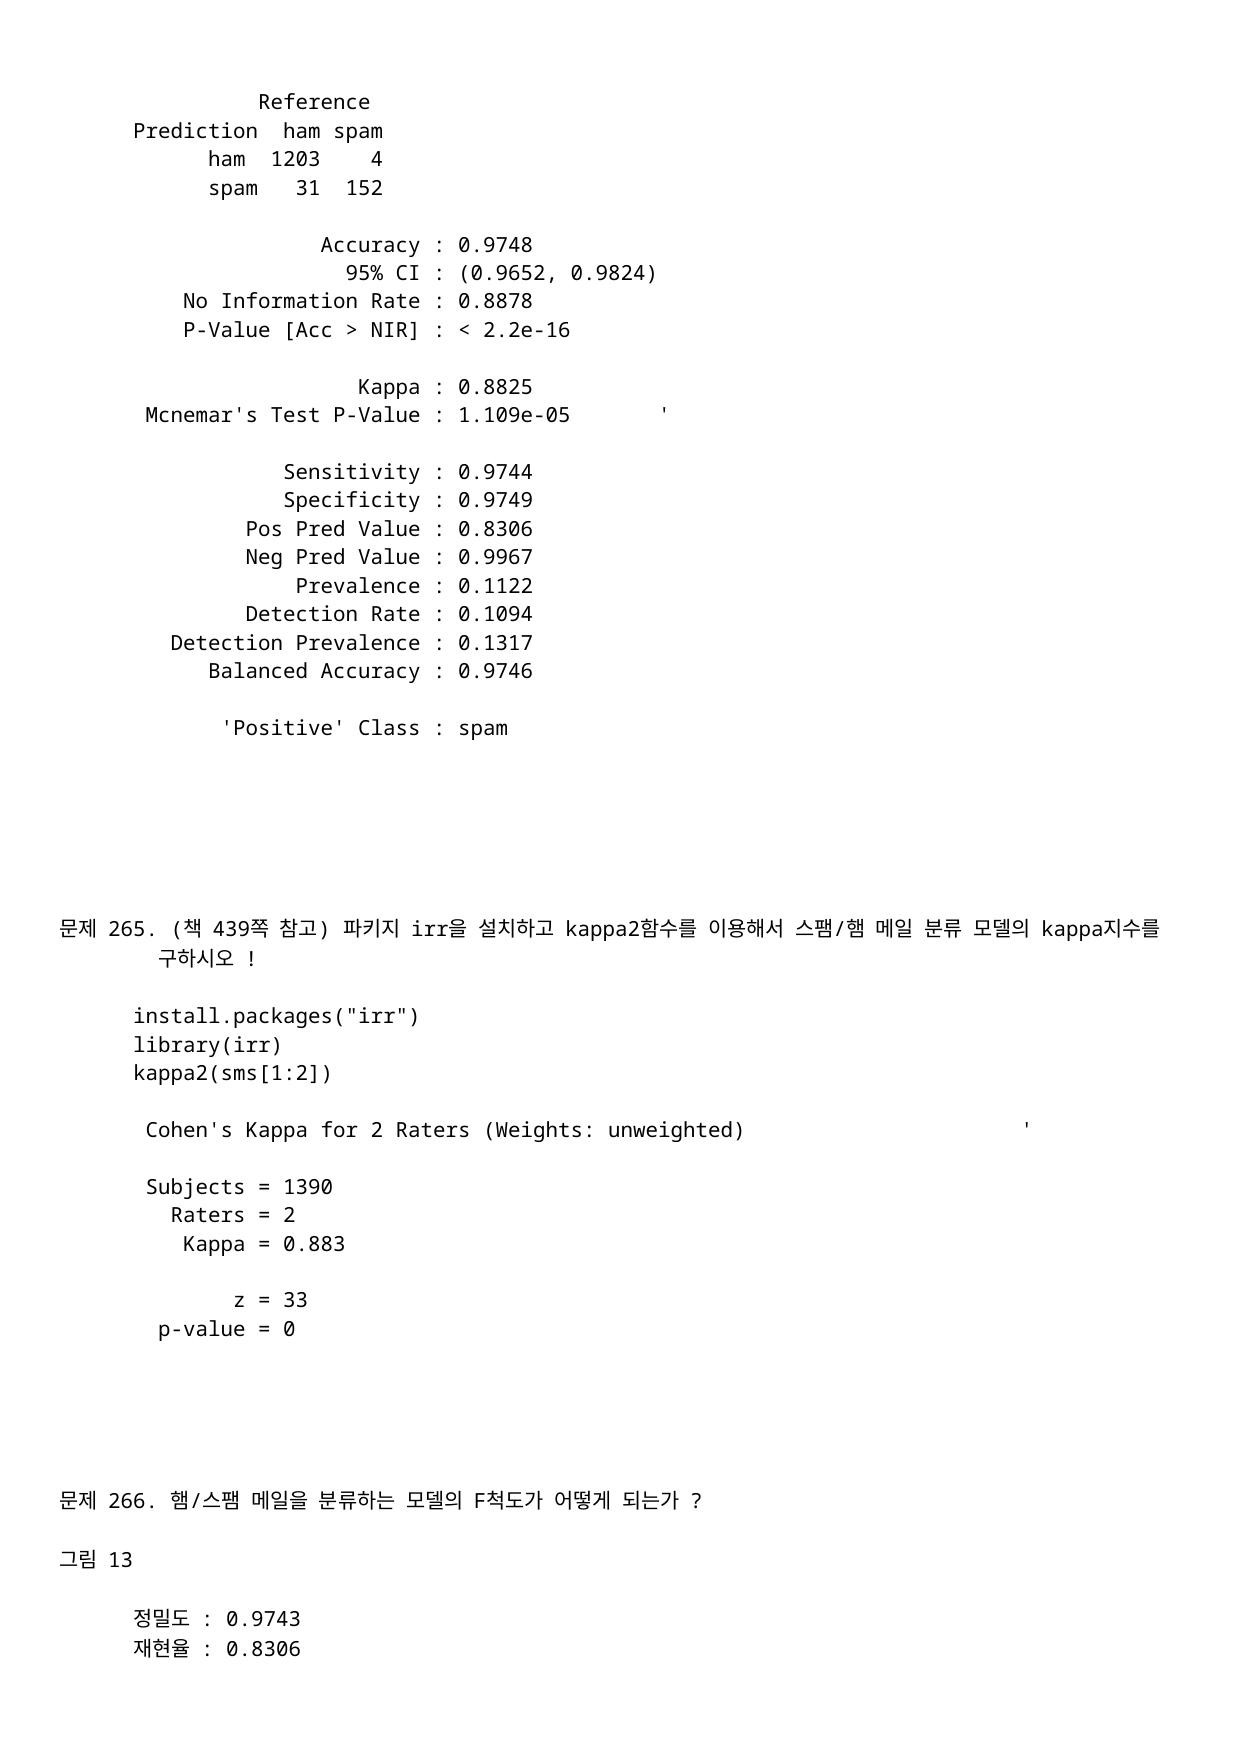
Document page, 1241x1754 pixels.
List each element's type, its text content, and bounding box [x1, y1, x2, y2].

text Mcnemar's Test P-Value : 1.109e-05 ' [59, 400, 1181, 429]
text Detection Prevalence : 0.1317 [59, 628, 1181, 656]
text z = 33 [59, 1286, 1181, 1314]
text 95% CI : (0.9652, 0.9824) [59, 258, 1181, 287]
text Balanced Accuracy : 0.9746 [59, 656, 1181, 685]
text Sensitivity : 0.9744 [59, 457, 1181, 486]
text 'Positive' Class : spam [59, 713, 1181, 742]
text spam 31 152 [59, 173, 1181, 201]
text Reference [59, 87, 1181, 116]
text Kappa : 0.8825 [59, 372, 1181, 400]
text 재현율 : 0.8306 [59, 1632, 1181, 1663]
text P-Value [Acc > NIR] : < 2.2e-16 [59, 315, 1181, 343]
text Detection Rate : 0.1094 [59, 599, 1181, 628]
text Accuracy : 0.9748 [59, 230, 1181, 258]
text Cohen's Kappa for 2 Raters (Weights: unweighted) ' [59, 1115, 1181, 1143]
text Neg Pred Value : 0.9967 [59, 542, 1181, 571]
text Kappa = 0.883 [59, 1229, 1181, 1257]
text 문제 266. 햄/스팸 메일을 분류하는 모델의 F척도가 어떻게 되는가 ? [59, 1485, 1181, 1515]
text library(irr) [59, 1030, 1181, 1058]
text kappa2(sms[1:2]) [59, 1058, 1181, 1087]
text 정밀도 : 0.9743 [59, 1602, 1181, 1632]
text 그림 13 [59, 1543, 1181, 1574]
text Raters = 2 [59, 1200, 1181, 1229]
text Prevalence : 0.1122 [59, 571, 1181, 599]
text p-value = 0 [59, 1314, 1181, 1342]
text 문제 265. (책 439쪽 참고) 파키지 irr을 설치하고 kappa2함수를 이용해서 스팸/햄 메일 분류 모델의 kappa지수를 [59, 912, 1181, 942]
text install.packages("irr") [59, 1001, 1181, 1030]
text Prediction ham spam [59, 116, 1181, 144]
text No Information Rate : 0.8878 [59, 287, 1181, 315]
text Specificity : 0.9749 [59, 486, 1181, 514]
text Pos Pred Value : 0.8306 [59, 514, 1181, 542]
text ham 1203 4 [59, 144, 1181, 173]
text 구하시오 ! [59, 942, 1181, 973]
text Subjects = 1390 [59, 1172, 1181, 1200]
